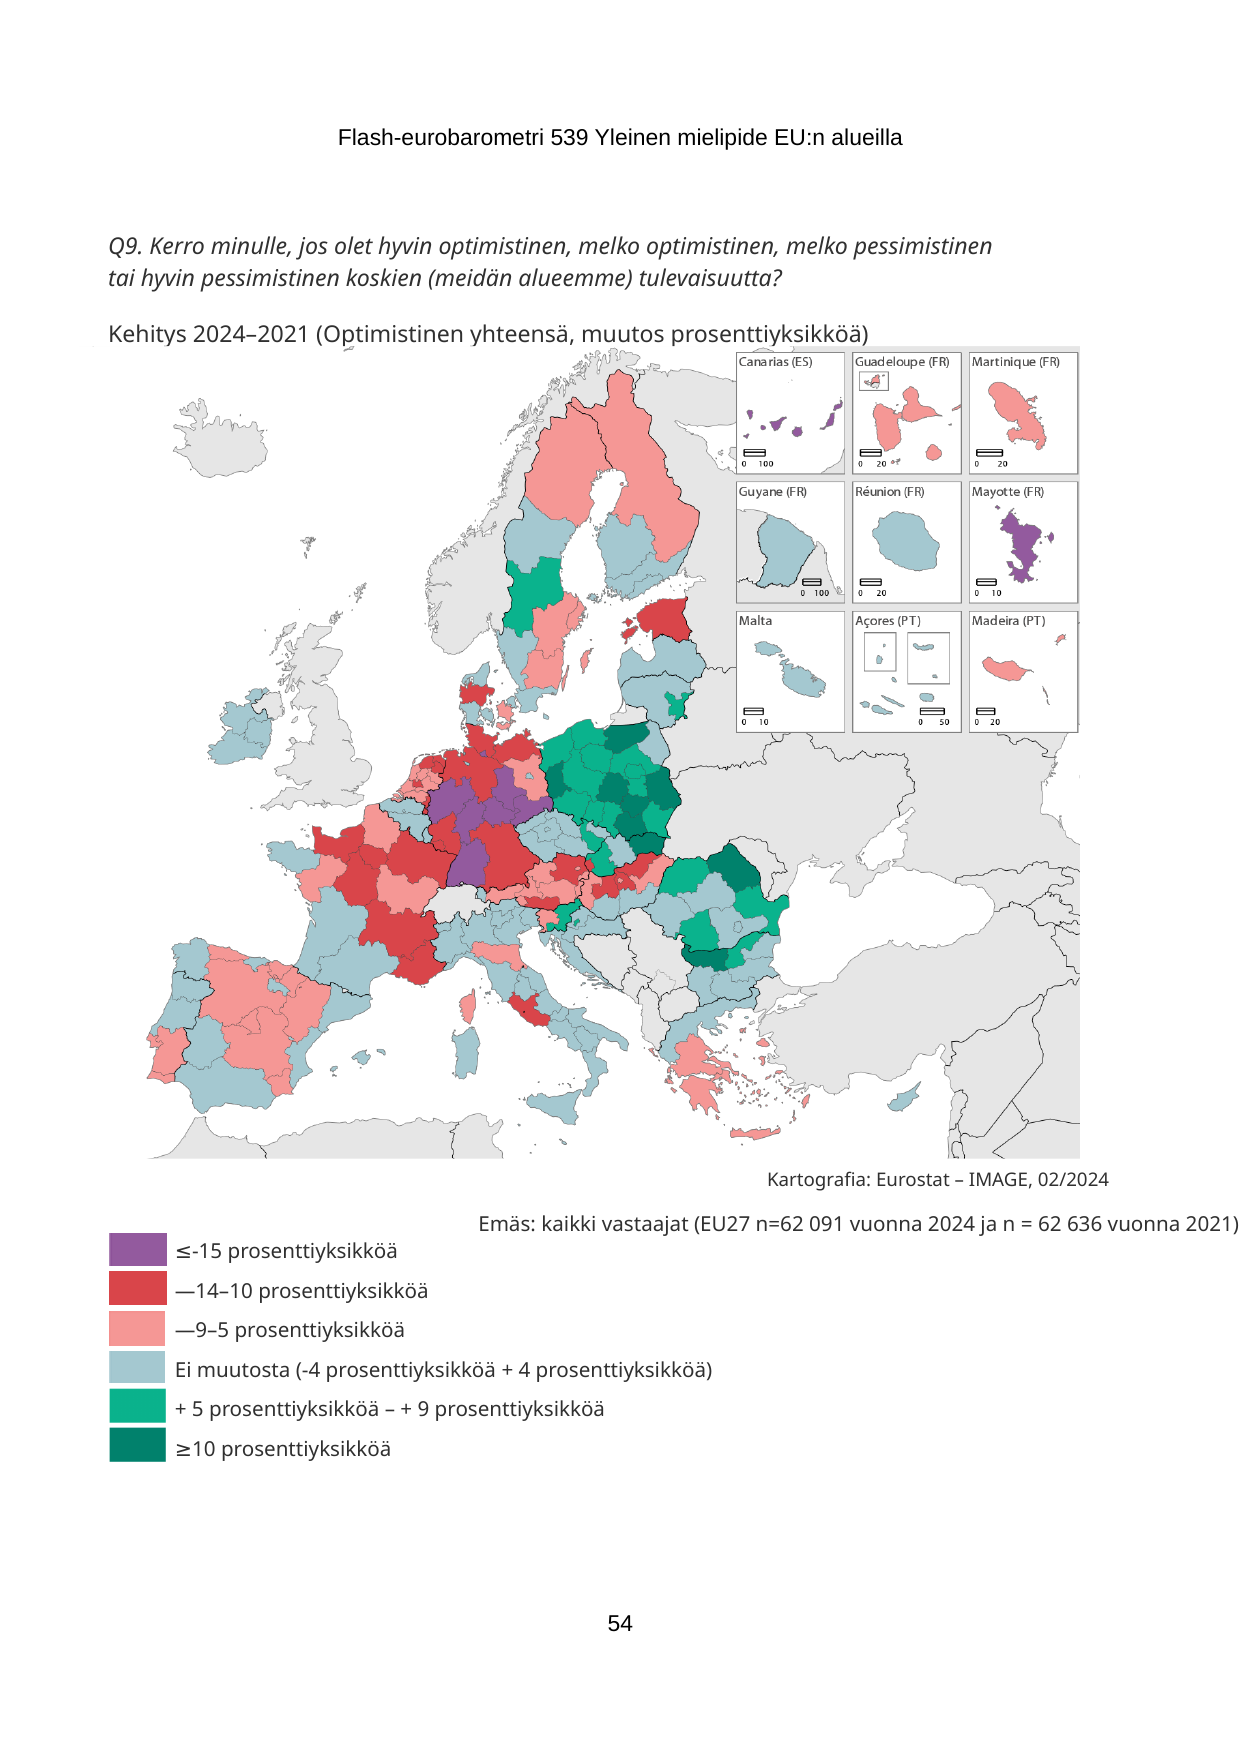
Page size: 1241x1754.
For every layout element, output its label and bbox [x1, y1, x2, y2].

picture [110, 1389, 165, 1422]
picture [110, 1428, 165, 1461]
picture [79, 343, 1080, 1170]
picture [109, 1351, 165, 1383]
picture [109, 1311, 165, 1346]
picture [109, 1271, 167, 1305]
picture [109, 1233, 167, 1266]
